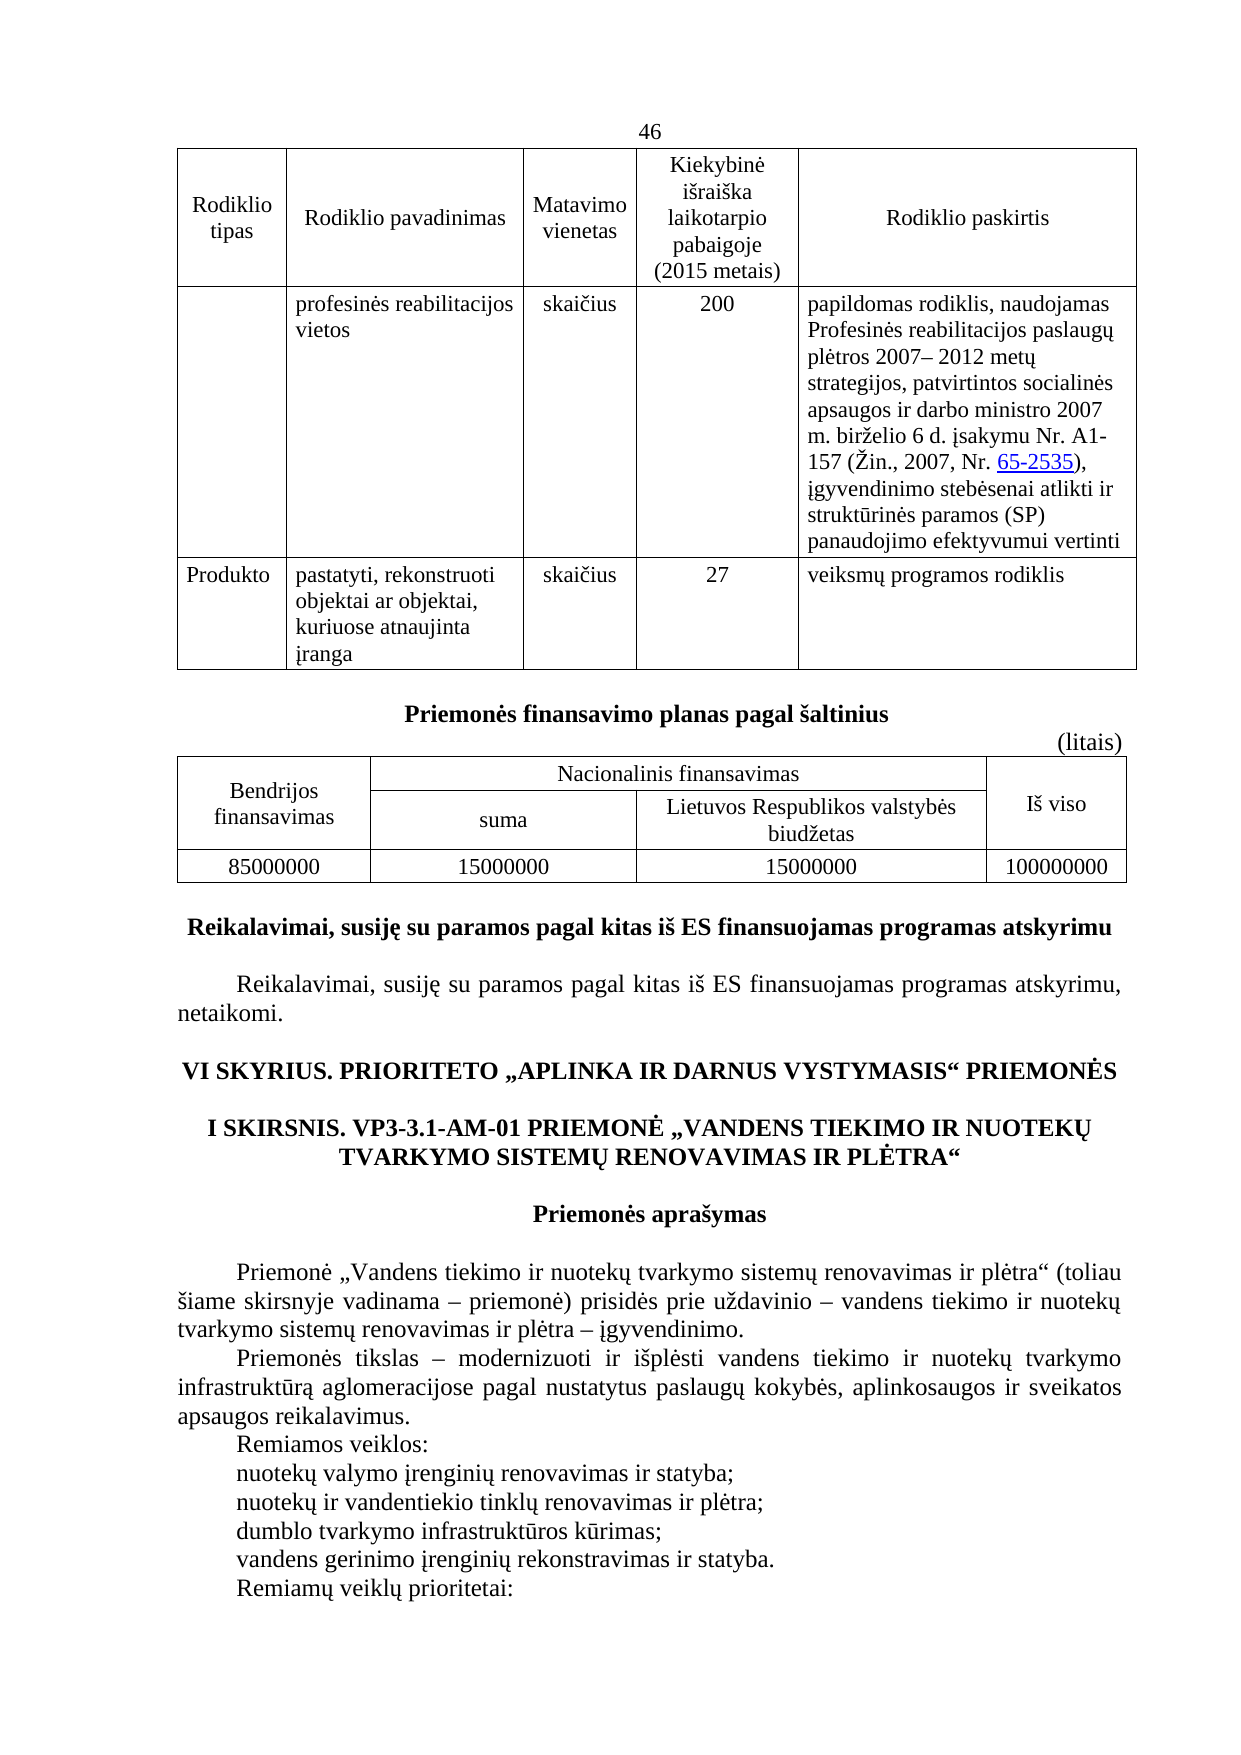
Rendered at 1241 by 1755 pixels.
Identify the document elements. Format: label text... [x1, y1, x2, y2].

table_cell skaičius [524, 287, 636, 557]
text Priemonė „Vandens tiekimo ir nuotekų tvarkymo sistemų renovavimas ir plėtra“ (toliau šiame skirsnyje vadinama – priemonė) prisidės prie uždavinio – vandens tiekimo ir nuotekų tvarkymo sistemų renovavimas ir plėtra – įgyvendinimo. [177, 1257, 1122, 1343]
table_cell Lietuvos Respublikos valstybės biudžetas [637, 791, 986, 849]
text Priemonės aprašymas [177, 1199, 1122, 1228]
text vandens gerinimo įrenginių rekonstravimas ir statyba. [177, 1544, 1122, 1573]
text dumblo tvarkymo infrastruktūros kūrimas; [177, 1516, 1122, 1544]
table_header Rodiklio tipas [178, 149, 286, 286]
table_cell 100000000 [987, 850, 1126, 882]
text Reikalavimai, susiję su paramos pagal kitas iš ES finansuojamas programas atskyrimu, netaikomi. [177, 969, 1122, 1027]
text vi SKYRIUS. PRIORITETO „APLINKA IR DARNUS VYSTYMASIS“ PRIEMONĖS [177, 1056, 1122, 1084]
table_cell Produkto [178, 558, 286, 669]
text Priemonės finansavimo planas pagal šaltinius [177, 699, 1122, 727]
table_cell 15000000 [637, 850, 986, 882]
table_cell suma [371, 791, 636, 849]
text Reikalavimai, susiję su paramos pagal kitas iš ES finansuojamas programas atskyrimu [177, 912, 1122, 941]
table_header Rodiklio paskirtis [799, 149, 1136, 286]
table_cell papildomas rodiklis, naudojamas Profesinės reabilitacijos paslaugų plėtros 2007– 2012 metų strategijos, patvirtintos socialinės apsaugos ir darbo ministro 2007 m. birželio 6 d. įsakymu Nr. A1-157 (Žin., 2007, Nr. 65-2535), įgyvendinimo stebėsenai atlikti ir struktūrinės paramos (SP) panaudojimo efektyvumui vertinti [799, 287, 1136, 557]
table_cell 200 [637, 287, 798, 557]
text Priemonės tikslas – modernizuoti ir išplėsti vandens tiekimo ir nuotekų tvarkymo infrastruktūrą aglomeracijose pagal nustatytus paslaugų kokybės, aplinkosaugos ir sveikatos apsaugos reikalavimus. [177, 1343, 1122, 1429]
text I SKIRSNIS. VP3-3.1-AM-01 PRIEMONĖ „VANDENS TIEKIMO IR NUOTEKŲ TVARKYMO SISTEMŲ RENOVAVIMAS IR PLĖTRA“ [177, 1113, 1122, 1171]
table_cell 27 [637, 558, 798, 669]
text (litais) [177, 727, 1122, 756]
text nuotekų valymo įrenginių renovavimas ir statyba; [177, 1458, 1122, 1487]
table_header Kiekybinė išraiška laikotarpio pabaigoje (2015 metais) [637, 149, 798, 286]
table_cell 15000000 [371, 850, 636, 882]
table_header Nacionalinis finansavimas [371, 757, 986, 789]
table_header Bendrijos finansavimas [178, 757, 370, 849]
text Remiamų veiklų prioritetai: [177, 1573, 1122, 1602]
table_header Iš viso [987, 757, 1126, 849]
table_cell skaičius [524, 558, 636, 669]
table_cell veiksmų programos rodiklis [799, 558, 1136, 669]
table_cell 85000000 [178, 850, 370, 882]
table_header Matavimo vienetas [524, 149, 636, 286]
table_header Rodiklio pavadinimas [287, 149, 523, 286]
table_cell profesinės reabilitacijos vietos [287, 287, 523, 557]
table_cell [178, 287, 286, 557]
text nuotekų ir vandentiekio tinklų renovavimas ir plėtra; [177, 1487, 1122, 1516]
table_cell pastatyti, rekonstruoti objektai ar objektai, kuriuose atnaujinta įranga [287, 558, 523, 669]
text Remiamos veiklos: [177, 1429, 1122, 1458]
